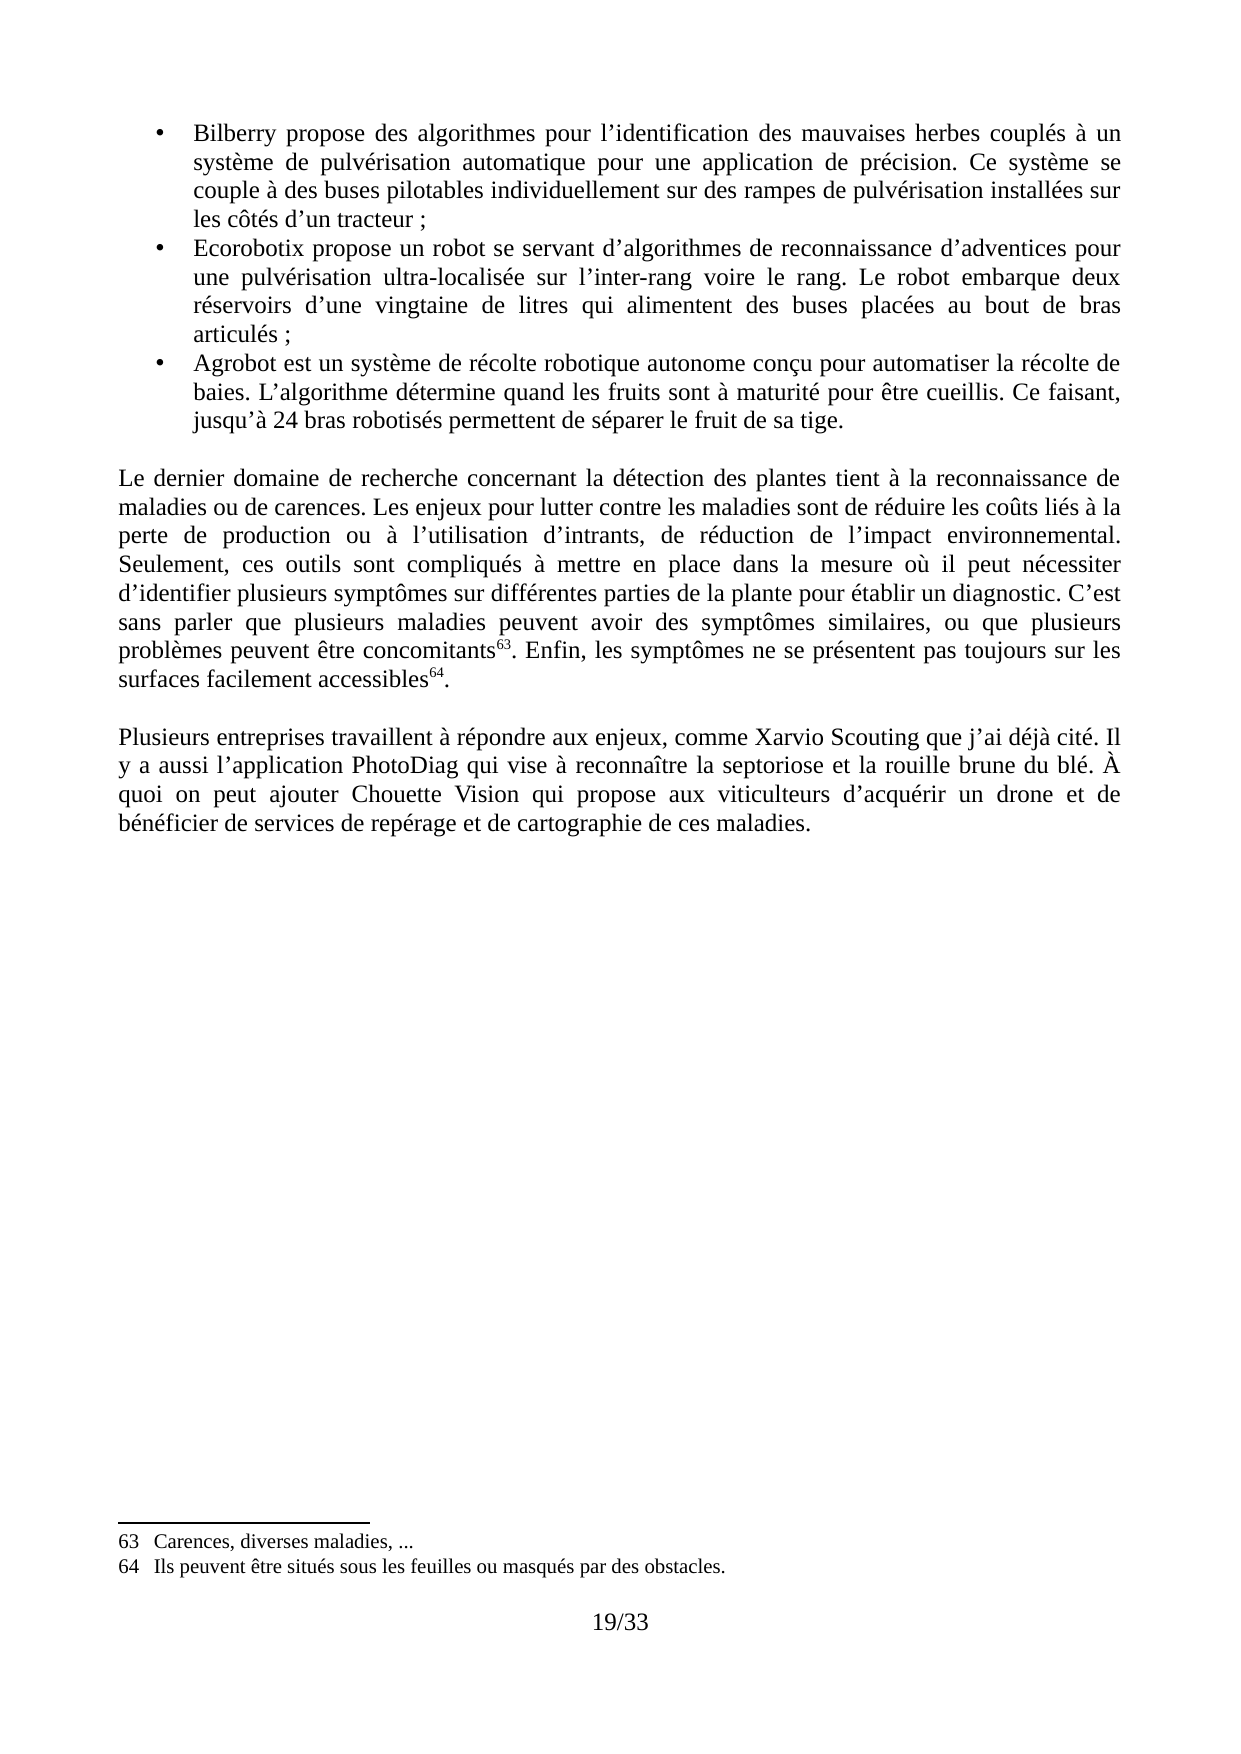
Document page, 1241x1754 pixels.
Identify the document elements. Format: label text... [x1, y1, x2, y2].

text Carences, diverses maladies, ... [118, 1529, 1122, 1553]
text Le dernier domaine de recherche concernant la détection des plantes tient à la reconnaissance de maladies ou de carences. Les enjeux pour lutter contre les maladies sont de réduire les coûts liés à la perte de production ou à l’utilisation d’intrants, de réduction de l’impact environnemental. Seulement, ces outils sont compliqués à mettre en place dans la mesure où il peut nécessiter d’identifier plusieurs symptômes sur différentes parties de la plante pour établir un diagnostic. C’est sans parler que plusieurs maladies peuvent avoir des symptômes similaires, ou que plusieurs problèmes peuvent être concomitants. Enfin, les symptômes ne se présentent pas toujours sur les surfaces facilement accessibles. [118, 463, 1122, 693]
list Agrobot est un système de récolte robotique autonome conçu pour automatiser la récolte de baies. L’algorithme détermine quand les fruits sont à maturité pour être cueillis. Ce faisant, jusqu’à 24 bras robotisés permettent de séparer le fruit de sa tige. [156, 348, 1122, 434]
text Ils peuvent être situés sous les feuilles ou masqués par des obstacles. [118, 1553, 1122, 1578]
text Plusieurs entreprises travaillent à répondre aux enjeux, comme Xarvio Scouting que j’ai déjà cité. Il y a aussi l’application PhotoDiag qui vise à reconnaître la septoriose et la rouille brune du blé. À quoi on peut ajouter Chouette Vision qui propose aux viticulteurs d’acquérir un drone et de bénéficier de services de repérage et de cartographie de ces maladies. [118, 722, 1122, 837]
list Bilberry propose des algorithmes pour l’identification des mauvaises herbes couplés à un système de pulvérisation automatique pour une application de précision. Ce système se couple à des buses pilotables individuellement sur des rampes de pulvérisation installées sur les côtés d’un tracteur ; [156, 118, 1122, 233]
list Ecorobotix propose un robot se servant d’algorithmes de reconnaissance d’adventices pour une pulvérisation ultra-localisée sur l’inter-rang voire le rang. Le robot embarque deux réservoirs d’une vingtaine de litres qui alimentent des buses placées au bout de bras articulés ; [156, 233, 1122, 348]
